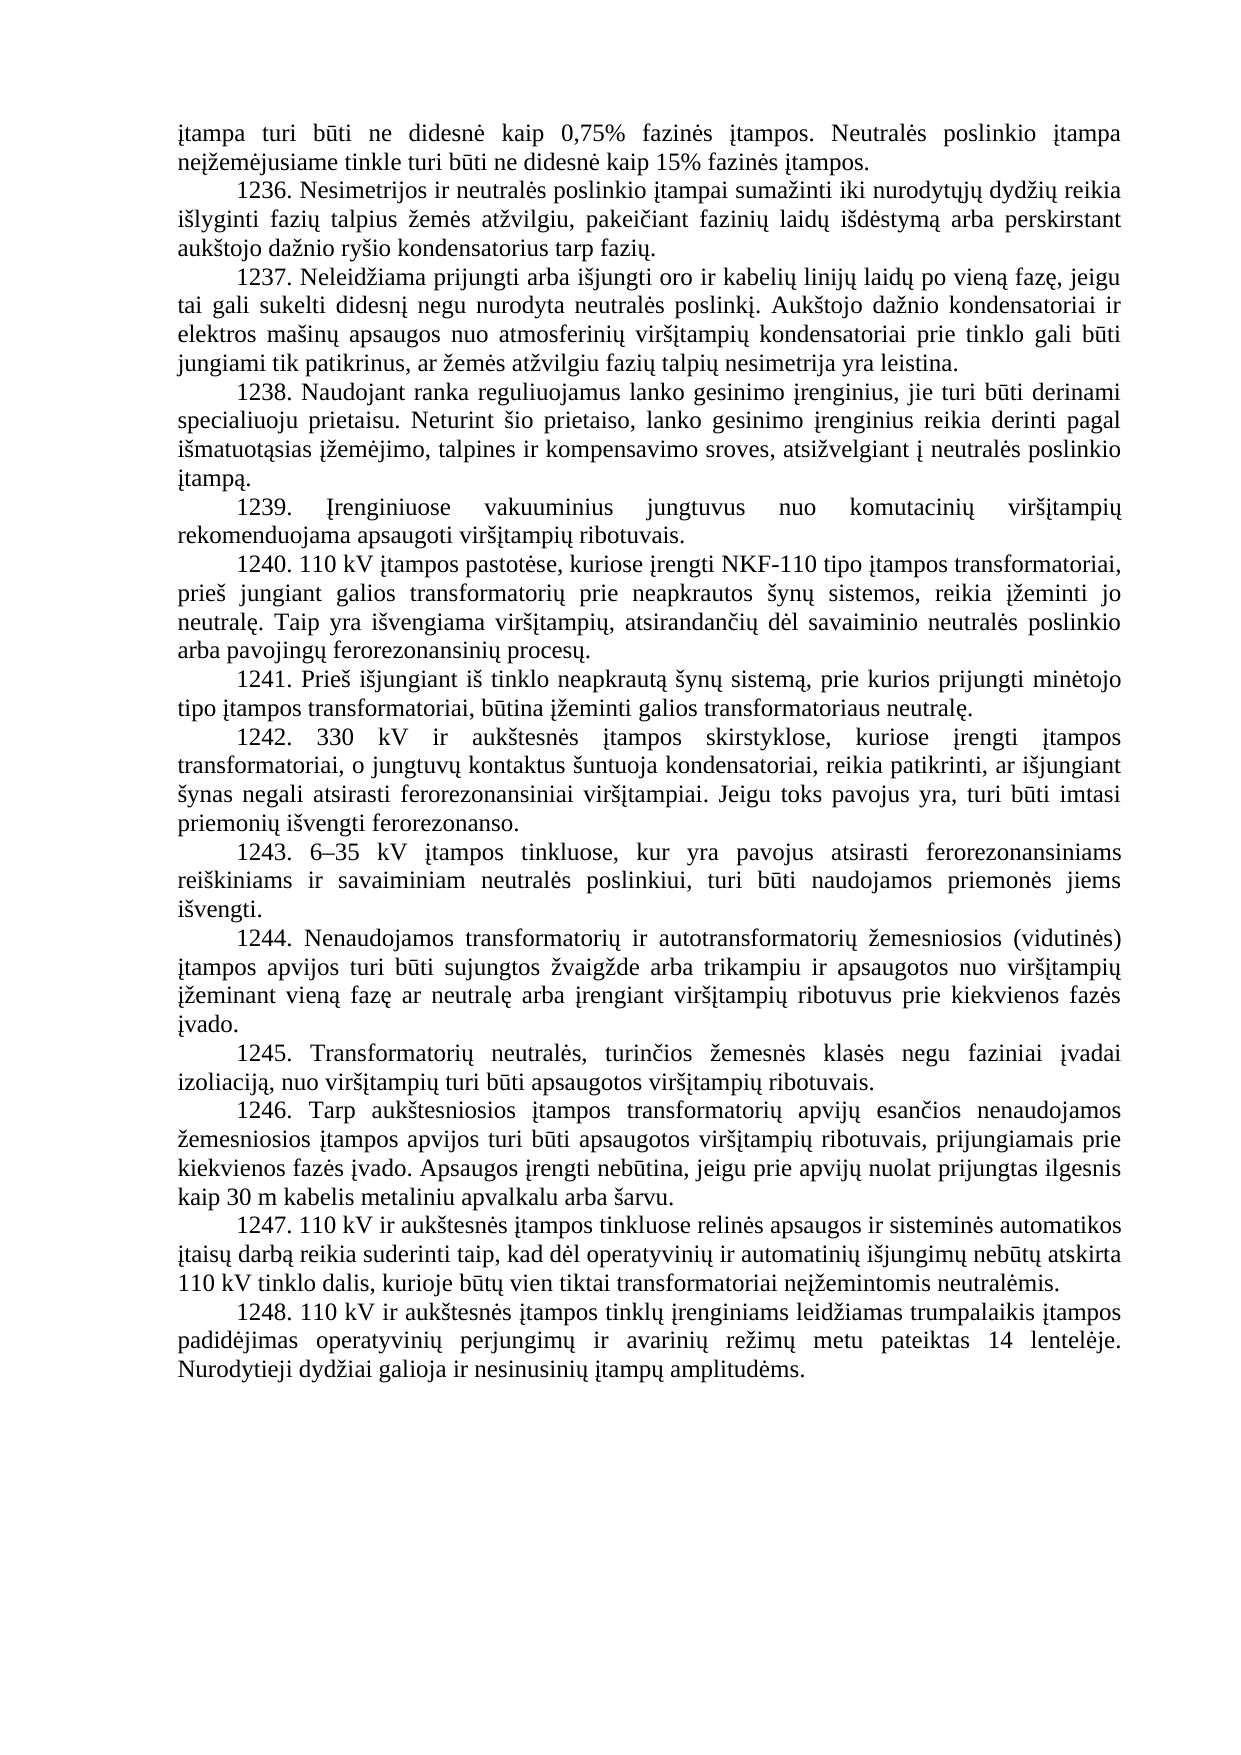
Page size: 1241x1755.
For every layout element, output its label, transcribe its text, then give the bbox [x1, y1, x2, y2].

text 1238. Naudojant ranka reguliuojamus lanko gesinimo įrenginius, jie turi būti derinami specialiuoju prietaisu. Neturint šio prietaiso, lanko gesinimo įrenginius reikia derinti pagal išmatuotąsias įžemėjimo, talpines ir kompensavimo sroves, atsižvelgiant į neutralės poslinkio įtampą. [177, 377, 1122, 492]
text 1246. Tarp aukštesniosios įtampos transformatorių apvijų esančios nenaudojamos žemesniosios įtampos apvijos turi būti apsaugotos viršįtampių ribotuvais, prijungiamais prie kiekvienos fazės įvado. Apsaugos įrengti nebūtina, jeigu prie apvijų nuolat prijungtas ilgesnis kaip 30 m kabelis metaliniu apvalkalu arba šarvu. [177, 1096, 1122, 1211]
text 1241. Prieš išjungiant iš tinklo neapkrautą šynų sistemą, prie kurios prijungti minėtojo tipo įtampos transformatoriai, būtina įžeminti galios transformatoriaus neutralę. [177, 664, 1122, 722]
text 1245. Transformatorių neutralės, turinčios žemesnės klasės negu faziniai įvadai izoliaciją, nuo viršįtampių turi būti apsaugotos viršįtampių ribotuvais. [177, 1038, 1122, 1096]
text 1247. 110 kV ir aukštesnės įtampos tinkluose relinės apsaugos ir sisteminės automatikos įtaisų darbą reikia suderinti taip, kad dėl operatyvinių ir automatinių išjungimų nebūtų atskirta 110 kV tinklo dalis, kurioje būtų vien tiktai transformatoriai neįžemintomis neutralėmis. [177, 1211, 1122, 1297]
text įtampa turi būti ne didesnė kaip 0,75% fazinės įtampos. Neutralės poslinkio įtampa neįžemėjusiame tinkle turi būti ne didesnė kaip 15% fazinės įtampos. [177, 118, 1122, 176]
text 1239. Įrenginiuose vakuuminius jungtuvus nuo komutacinių viršįtampių rekomenduojama apsaugoti viršįtampių ribotuvais. [177, 492, 1122, 549]
text 1240. 110 kV įtampos pastotėse, kuriose įrengti NKF-110 tipo įtampos transformatoriai, prieš jungiant galios transformatorių prie neapkrautos šynų sistemos, reikia įžeminti jo neutralę. Taip yra išvengiama viršįtampių, atsirandančių dėl savaiminio neutralės poslinkio arba pavojingų ferorezonansinių procesų. [177, 549, 1122, 664]
text 1237. Neleidžiama prijungti arba išjungti oro ir kabelių linijų laidų po vieną fazę, jeigu tai gali sukelti didesnį negu nurodyta neutralės poslinkį. Aukštojo dažnio kondensatoriai ir elektros mašinų apsaugos nuo atmosferinių viršįtampių kondensatoriai prie tinklo gali būti jungiami tik patikrinus, ar žemės atžvilgiu fazių talpių nesimetrija yra leistina. [177, 262, 1122, 377]
text 1243. 6–35 kV įtampos tinkluose, kur yra pavojus atsirasti ferorezonansiniams reiškiniams ir savaiminiam neutralės poslinkiui, turi būti naudojamos priemonės jiems išvengti. [177, 837, 1122, 923]
text 1236. Nesimetrijos ir neutralės poslinkio įtampai sumažinti iki nurodytųjų dydžių reikia išlyginti fazių talpius žemės atžvilgiu, pakeičiant fazinių laidų išdėstymą arba perskirstant aukštojo dažnio ryšio kondensatorius tarp fazių. [177, 176, 1122, 262]
text 1242. 330 kV ir aukštesnės įtampos skirstyklose, kuriose įrengti įtampos transformatoriai, o jungtuvų kontaktus šuntuoja kondensatoriai, reikia patikrinti, ar išjungiant šynas negali atsirasti ferorezonansiniai viršįtampiai. Jeigu toks pavojus yra, turi būti imtasi priemonių išvengti ferorezonanso. [177, 722, 1122, 837]
text 1244. Nenaudojamos transformatorių ir autotransformatorių žemesniosios (vidutinės) įtampos apvijos turi būti sujungtos žvaigžde arba trikampiu ir apsaugotos nuo viršįtampių įžeminant vieną fazę ar neutralę arba įrengiant viršįtampių ribotuvus prie kiekvienos fazės įvado. [177, 923, 1122, 1038]
text 1248. 110 kV ir aukštesnės įtampos tinklų įrenginiams leidžiamas trumpalaikis įtampos padidėjimas operatyvinių perjungimų ir avarinių režimų metu pateiktas 14 lentelėje. Nurodytieji dydžiai galioja ir nesinusinių įtampų amplitudėms. [177, 1297, 1122, 1383]
